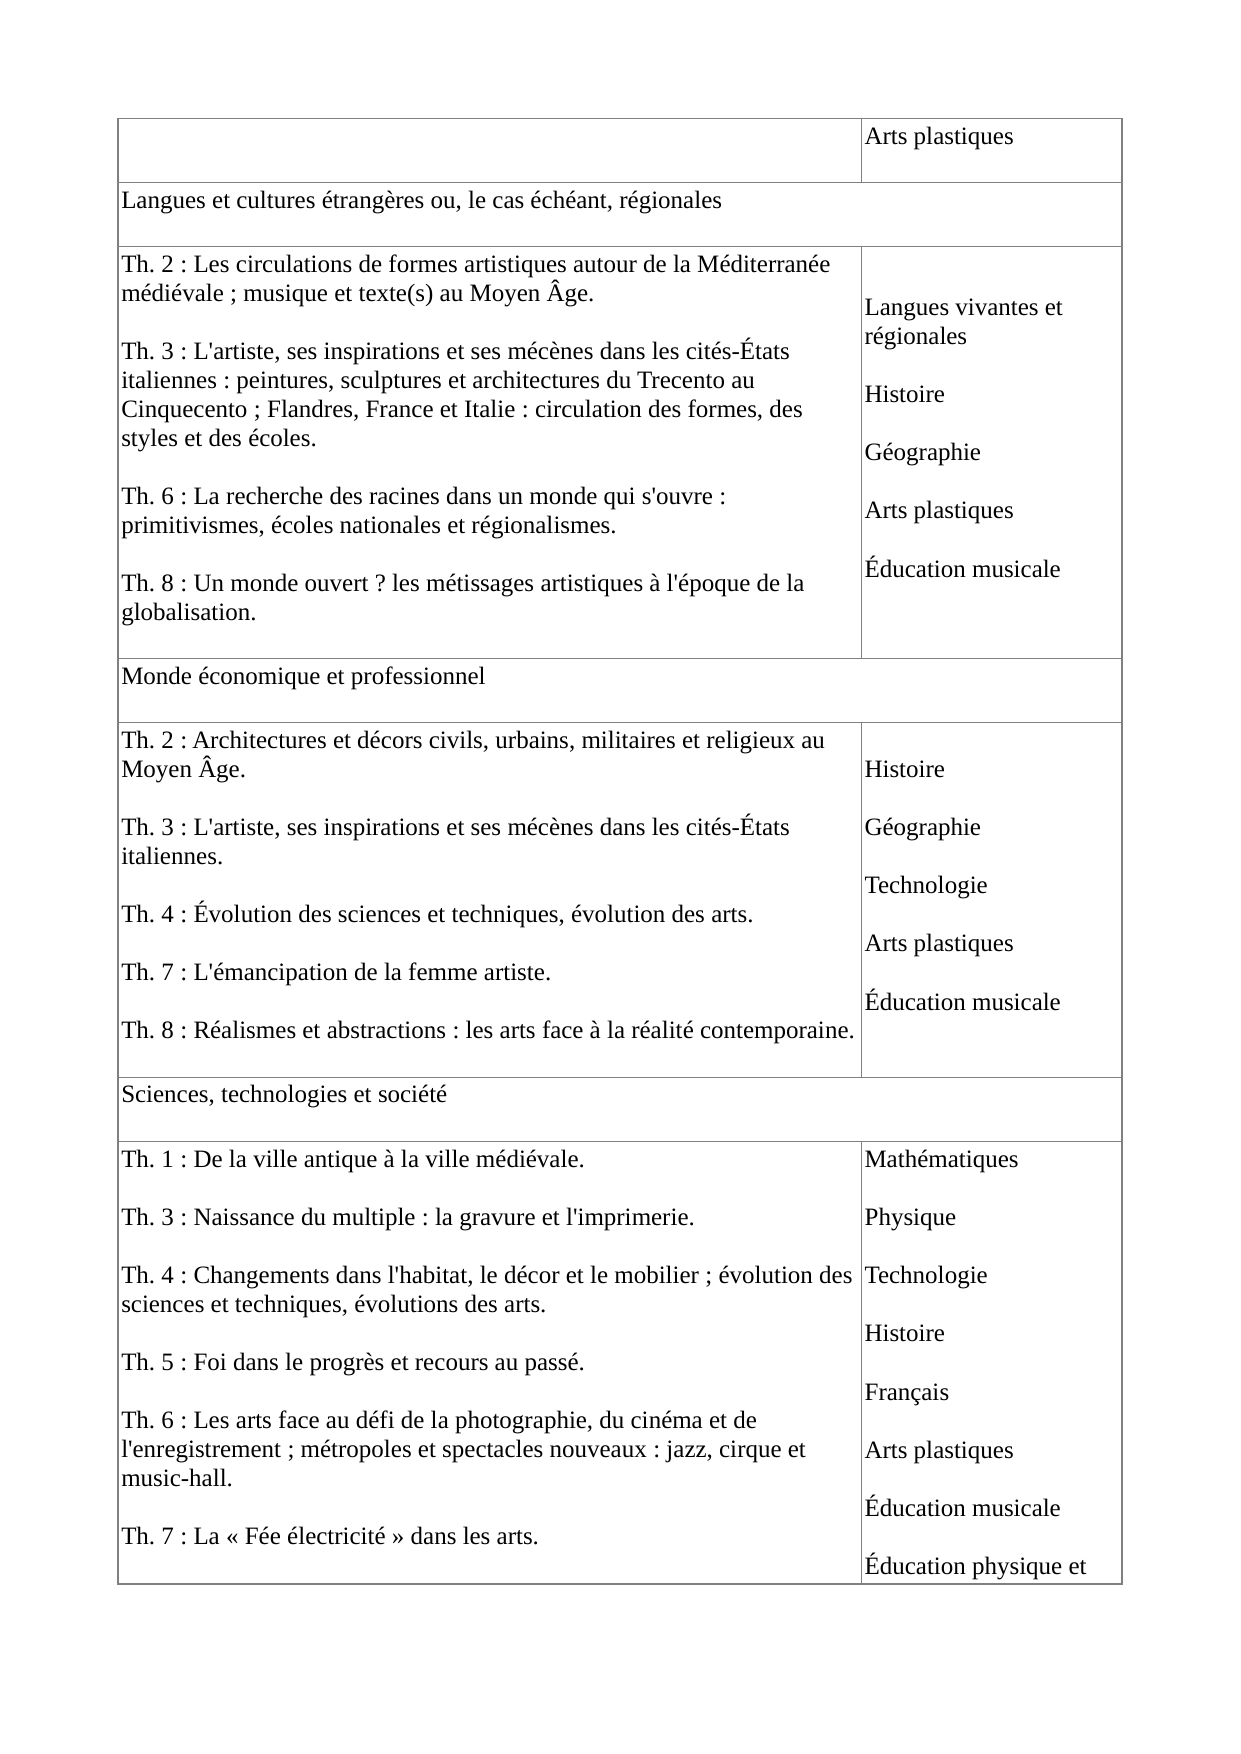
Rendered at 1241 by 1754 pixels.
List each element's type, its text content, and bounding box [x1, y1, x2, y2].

table_cell [119, 119, 861, 182]
table_cell Th. 2 : Architectures et décors civils, urbains, militaires et religieux au Moyen Âge. Th. 3 : L'artiste, ses inspirations et ses mécènes dans les cités-États italiennes. Th. 4 : Évolution des sciences et techniques, évolution des arts. Th. 7 : L'émancipation de la femme artiste. Th. 8 : Réalismes et abstractions : les arts face à la réalité contemporaine. [119, 723, 861, 1077]
table_cell Histoire Géographie Technologie Arts plastiques Éducation musicale [862, 723, 1121, 1077]
table_cell Langues et cultures étrangères ou, le cas échéant, régionales [119, 183, 1121, 246]
table_cell Monde économique et professionnel [119, 659, 1121, 722]
table_cell Mathématiques Physique Technologie Histoire Français Arts plastiques Éducation musicale Éducation physique et [862, 1142, 1121, 1583]
table_cell Sciences, technologies et société [119, 1078, 1121, 1141]
table_cell Th. 1 : De la ville antique à la ville médiévale. Th. 3 : Naissance du multiple : la gravure et l'imprimerie. Th. 4 : Changements dans l'habitat, le décor et le mobilier ; évolution des sciences et techniques, évolutions des arts. Th. 5 : Foi dans le progrès et recours au passé. Th. 6 : Les arts face au défi de la photographie, du cinéma et de l'enregistrement ; métropoles et spectacles nouveaux : jazz, cirque et music-hall. Th. 7 : La « Fée électricité » dans les arts. [119, 1142, 861, 1583]
table_cell Arts plastiques [862, 119, 1121, 182]
table_cell Langues vivantes et régionales Histoire Géographie Arts plastiques Éducation musicale [862, 247, 1121, 658]
table_cell Th. 2 : Les circulations de formes artistiques autour de la Méditerranée médiévale ; musique et texte(s) au Moyen Âge. Th. 3 : L'artiste, ses inspirations et ses mécènes dans les cités-États italiennes : peintures, sculptures et architectures du Trecento au Cinquecento ; Flandres, France et Italie : circulation des formes, des styles et des écoles. Th. 6 : La recherche des racines dans un monde qui s'ouvre : primitivismes, écoles nationales et régionalismes. Th. 8 : Un monde ouvert ? les métissages artistiques à l'époque de la globalisation. [119, 247, 861, 658]
